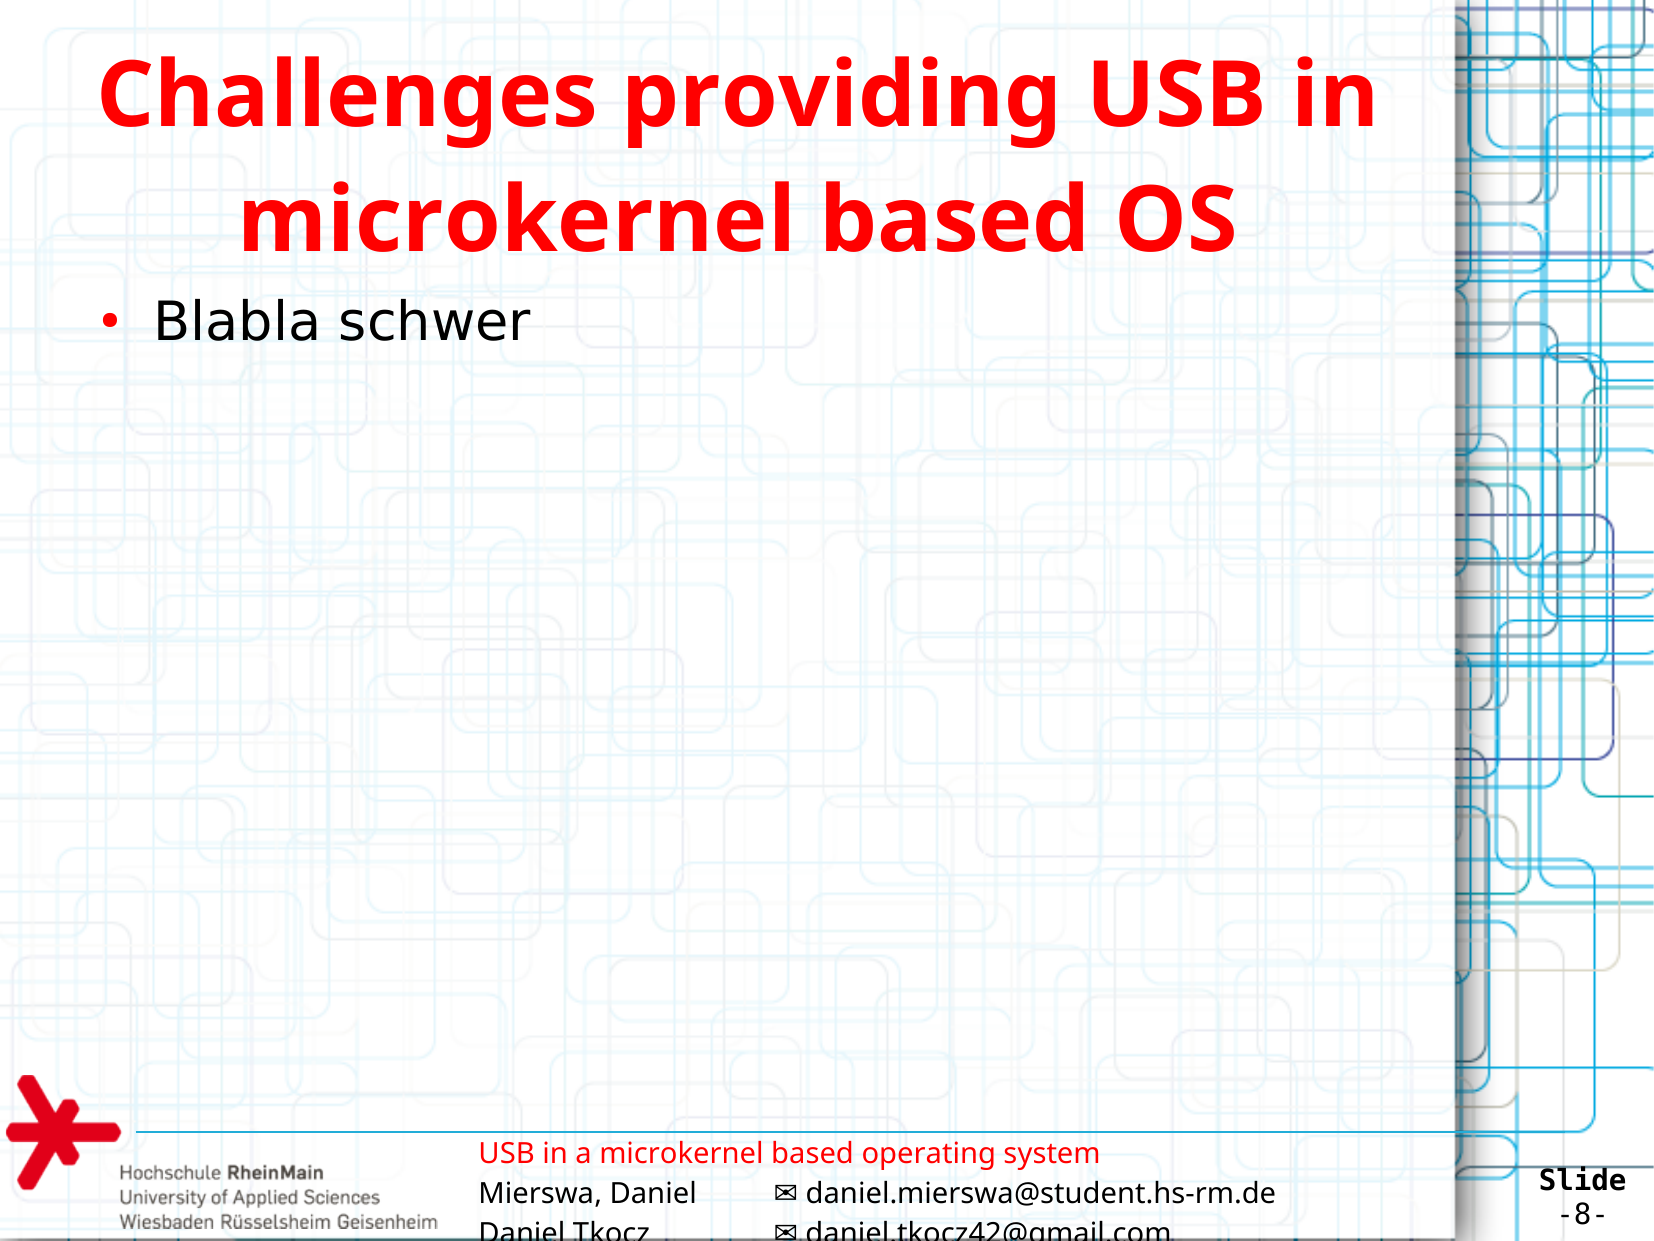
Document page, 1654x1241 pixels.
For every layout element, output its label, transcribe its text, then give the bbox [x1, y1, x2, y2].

picture [1012, 1230, 1018, 1238]
picture [521, 1229, 529, 1241]
picture [0, 0, 1654, 1241]
title Challenges providing USB in microkernel based OS [59, 42, 1418, 264]
picture [1130, 1229, 1139, 1241]
picture [844, 1229, 852, 1241]
picture [971, 1225, 979, 1236]
picture [1051, 1229, 1058, 1241]
picture [1159, 1229, 1166, 1241]
picture [545, 1229, 553, 1234]
picture [503, 1235, 510, 1241]
picture [1149, 1229, 1156, 1241]
picture [1077, 1235, 1084, 1241]
picture [927, 1229, 936, 1241]
picture [608, 1229, 617, 1241]
picture [827, 1235, 834, 1241]
picture [788, 1228, 794, 1237]
picture [1006, 1224, 1024, 1241]
picture [1032, 1229, 1041, 1241]
picture [777, 1226, 793, 1231]
picture [809, 1229, 818, 1241]
picture [1061, 1229, 1068, 1241]
picture [483, 1224, 495, 1241]
list Blabla schwer [82, 290, 1418, 1010]
picture [778, 1234, 792, 1238]
picture [869, 1229, 877, 1234]
picture [776, 1228, 782, 1237]
